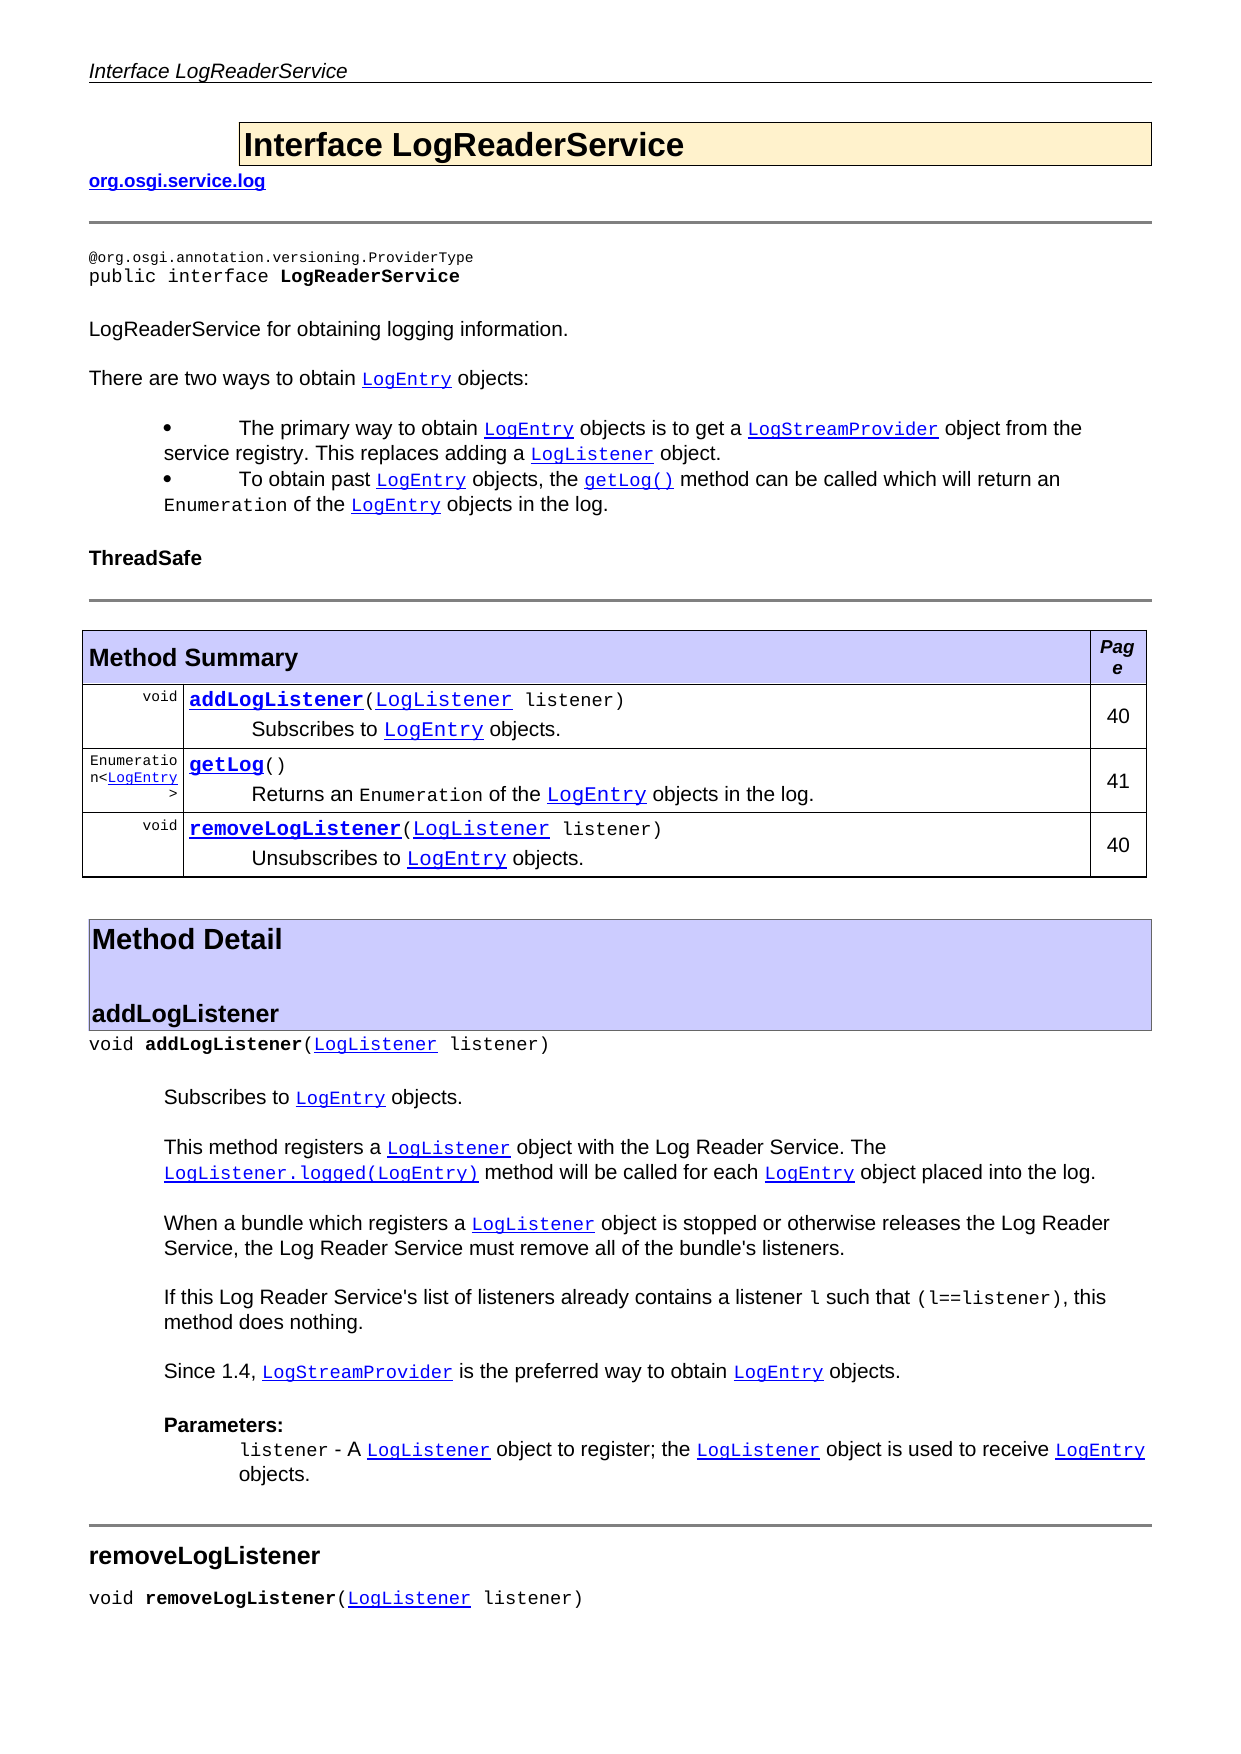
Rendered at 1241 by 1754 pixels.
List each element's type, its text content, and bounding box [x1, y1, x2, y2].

table_header Page [1091, 631, 1146, 683]
text There are two ways to obtain LogEntry objects: [88, 366, 1152, 391]
table_cell 39 [1091, 685, 1146, 748]
table_cell void [83, 813, 183, 876]
table_cell Enumeration<LogEntry> [83, 749, 183, 812]
table_cell 39 [1091, 813, 1146, 876]
text void addLogListener(LogListener listener) [88, 1034, 1152, 1056]
text org.osgi.service.log [88, 170, 1152, 191]
list The primary way to obtain LogEntry objects is to get a LogStreamProvider object from the service registry. This replaces adding a LogListener object. [163, 416, 1152, 466]
subtitle Interface LogReaderService [240, 123, 1151, 165]
table_cell getLog() Returns an Enumeration of the LogEntry objects in the log. [184, 749, 1090, 812]
table_cell void [83, 685, 183, 748]
text @org.osgi.annotation.versioning.ProviderType public interface LogReaderService [88, 250, 1152, 288]
table_cell addLogListener(LogListener listener) Subscribes to LogEntry objects. [184, 685, 1090, 748]
text This method registers a LogListener object with the Log Reader Service. The LogListener.logged(LogEntry) method will be called for each LogEntry object placed into the log. [163, 1135, 1152, 1185]
subtitle Method Detail [90, 920, 1151, 955]
table_cell removeLogListener(LogListener listener) Unsubscribes to LogEntry objects. [184, 813, 1090, 876]
text Subscribes to LogEntry objects. [163, 1085, 1152, 1110]
text Since 1.4, LogStreamProvider is the preferred way to obtain LogEntry objects. [163, 1359, 1152, 1384]
list To obtain past LogEntry objects, the getLog() method can be called which will return an Enumeration of the LogEntry objects in the log. [163, 466, 1152, 517]
text void removeLogListener(LogListener listener) [88, 1589, 1152, 1610]
text When a bundle which registers a LogListener object is stopped or otherwise releases the Log Reader Service, the Log Reader Service must remove all of the bundle's listeners. [163, 1210, 1152, 1259]
table_cell 40 [1091, 749, 1146, 812]
text listener - A LogListener object to register; the LogListener object is used to receive LogEntry objects. [238, 1437, 1152, 1486]
text LogReaderService for obtaining logging information. [88, 317, 1152, 341]
text ThreadSafe [88, 546, 1152, 570]
table_header Method Summary [83, 631, 1090, 683]
text Parameters: [163, 1413, 1152, 1437]
text If this Log Reader Service's list of listeners already contains a listener l such that (l==listener), this method does nothing. [163, 1284, 1152, 1334]
subtitle addLogListener [90, 996, 1151, 1030]
